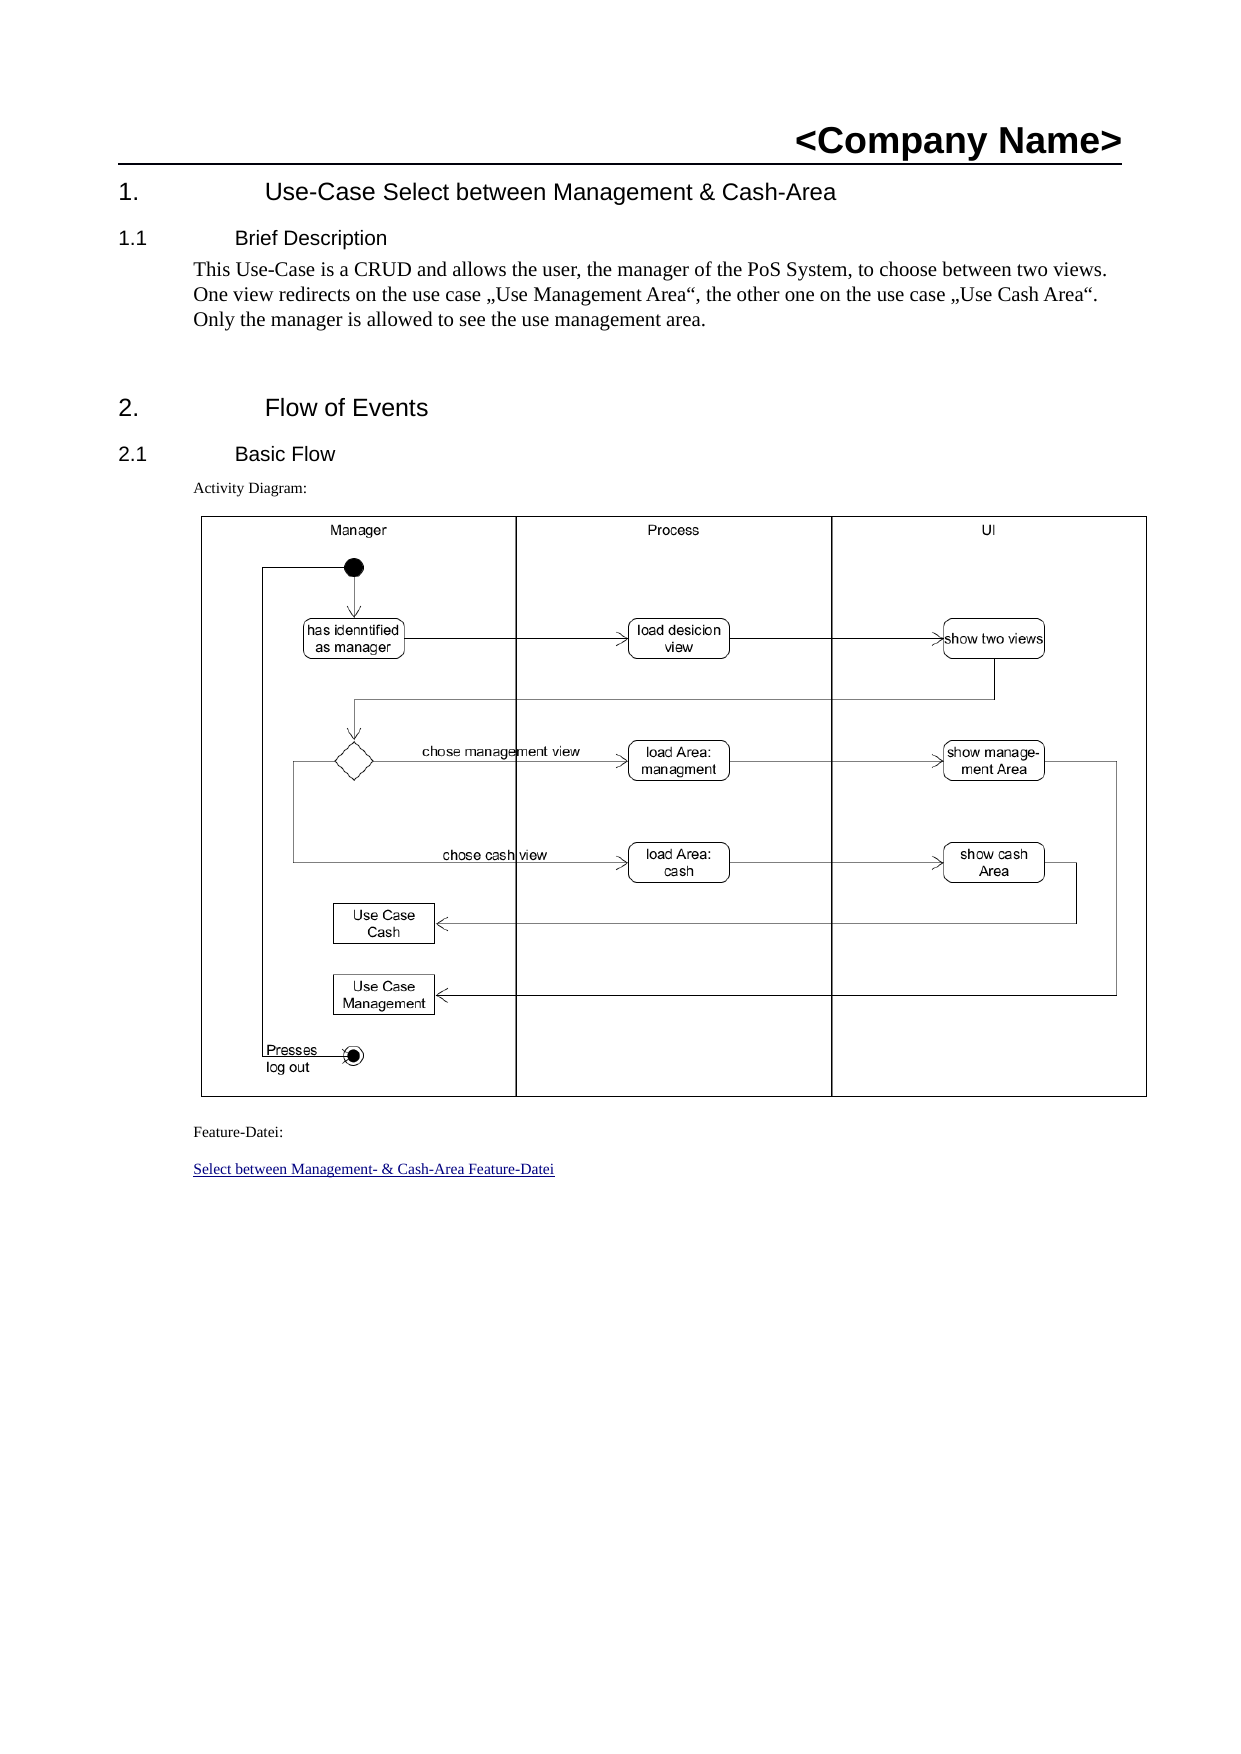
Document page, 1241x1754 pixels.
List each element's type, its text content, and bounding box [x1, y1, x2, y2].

subtitle 2.1 Basic Flow [118, 441, 1122, 466]
subtitle 1. Use-Case Select between Management & Cash-Area [118, 177, 1122, 206]
subtitle 2. Flow of Events [118, 393, 1122, 422]
text Activity Diagram: [193, 472, 1122, 497]
subtitle 1.1 Brief Description [118, 224, 1122, 249]
text Select between Management- & Cash-Area Feature-Datei [193, 1153, 1122, 1178]
text This Use-Case is a CRUD and allows the user, the manager of the PoS System, to choose between two views. One view redirects on the use case „Use Management Area“, the other one on the use case „Use Cash Area“. Only the manager is allowed to see the use management area. [193, 256, 1122, 331]
text Feature-Datei: [193, 1115, 1122, 1140]
